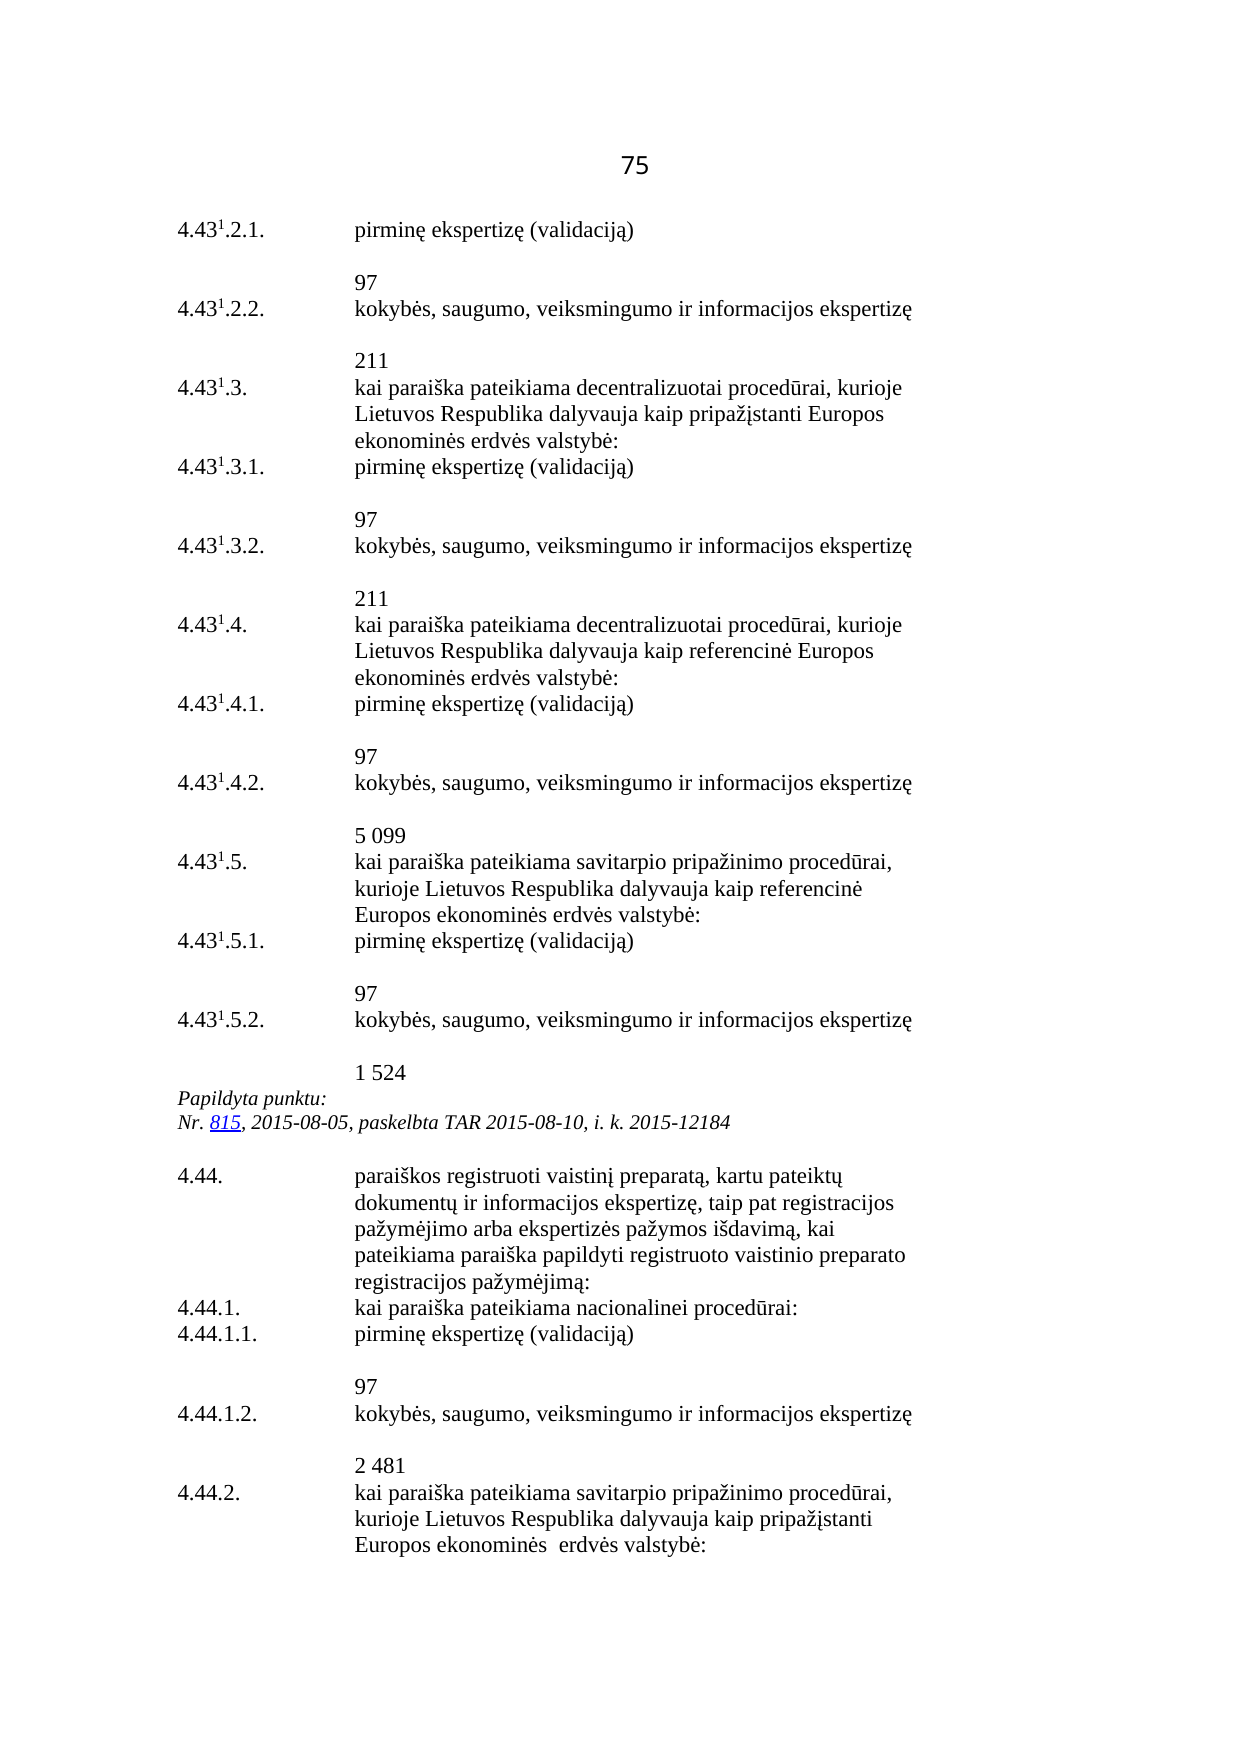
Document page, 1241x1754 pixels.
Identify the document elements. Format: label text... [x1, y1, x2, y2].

text 4.431.4.1. pirminę ekspertizę (validaciją) 97 [177, 690, 945, 769]
text Nr. 815, 2015-08-05, paskelbta TAR 2015-08-10, i. k. 2015-12184 [177, 1109, 1093, 1134]
text 4.431.5. kai paraiška pateikiama savitarpio pripažinimo procedūrai, [177, 848, 945, 875]
text kurioje Lietuvos Respublika dalyvauja kaip pripažįstanti [354, 1505, 945, 1531]
text 4.431.5.2. kokybės, saugumo, veiksmingumo ir informacijos ekspertizę 1 524 [177, 1006, 945, 1086]
text 4.431.4.2. kokybės, saugumo, veiksmingumo ir informacijos ekspertizę 5 099 [177, 769, 945, 848]
text ekonominės erdvės valstybė: [354, 664, 945, 690]
text Lietuvos Respublika dalyvauja kaip pripažįstanti Europos [354, 400, 945, 427]
text 4.44.2. kai paraiška pateikiama savitarpio pripažinimo procedūrai, [177, 1479, 945, 1505]
text 4.431.3.2. kokybės, saugumo, veiksmingumo ir informacijos ekspertizę 211 [177, 532, 945, 611]
text dokumentų ir informacijos ekspertizę, taip pat registracijos [354, 1189, 945, 1215]
text kurioje Lietuvos Respublika dalyvauja kaip referencinė [354, 875, 945, 901]
text 4.44.1.2. kokybės, saugumo, veiksmingumo ir informacijos ekspertizę 2 481 [177, 1399, 945, 1479]
text Europos ekonominės erdvės valstybė: [354, 1531, 945, 1558]
text pateikiama paraiška papildyti registruoto vaistinio preparato [354, 1241, 945, 1268]
text Papildyta punktu: [177, 1086, 1093, 1109]
text 4.431.4. kai paraiška pateikiama decentralizuotai procedūrai, kurioje [177, 611, 945, 637]
text 4.431.3. kai paraiška pateikiama decentralizuotai procedūrai, kurioje [177, 374, 945, 400]
text 4.431.2.2. kokybės, saugumo, veiksmingumo ir informacijos ekspertizę 211 [177, 295, 945, 374]
text 4.431.5.1. pirminę ekspertizę (validaciją) 97 [177, 927, 945, 1006]
text 4.44.1. kai paraiška pateikiama nacionalinei procedūrai: [177, 1294, 945, 1321]
text 4.431.2.1. pirminę ekspertizę (validaciją) 97 [177, 216, 945, 295]
text registracijos pažymėjimą: [354, 1268, 945, 1294]
text ekonominės erdvės valstybė: [354, 427, 945, 453]
text 4.431.3.1. pirminę ekspertizę (validaciją) 97 [177, 453, 945, 532]
text 4.44. paraiškos registruoti vaistinį preparatą, kartu pateiktų [177, 1162, 945, 1189]
text pažymėjimo arba ekspertizės pažymos išdavimą, kai [354, 1215, 945, 1241]
text Lietuvos Respublika dalyvauja kaip referencinė Europos [354, 637, 945, 664]
text Europos ekonominės erdvės valstybė: [354, 901, 945, 927]
text 4.44.1.1. pirminę ekspertizę (validaciją) 97 [177, 1321, 945, 1399]
